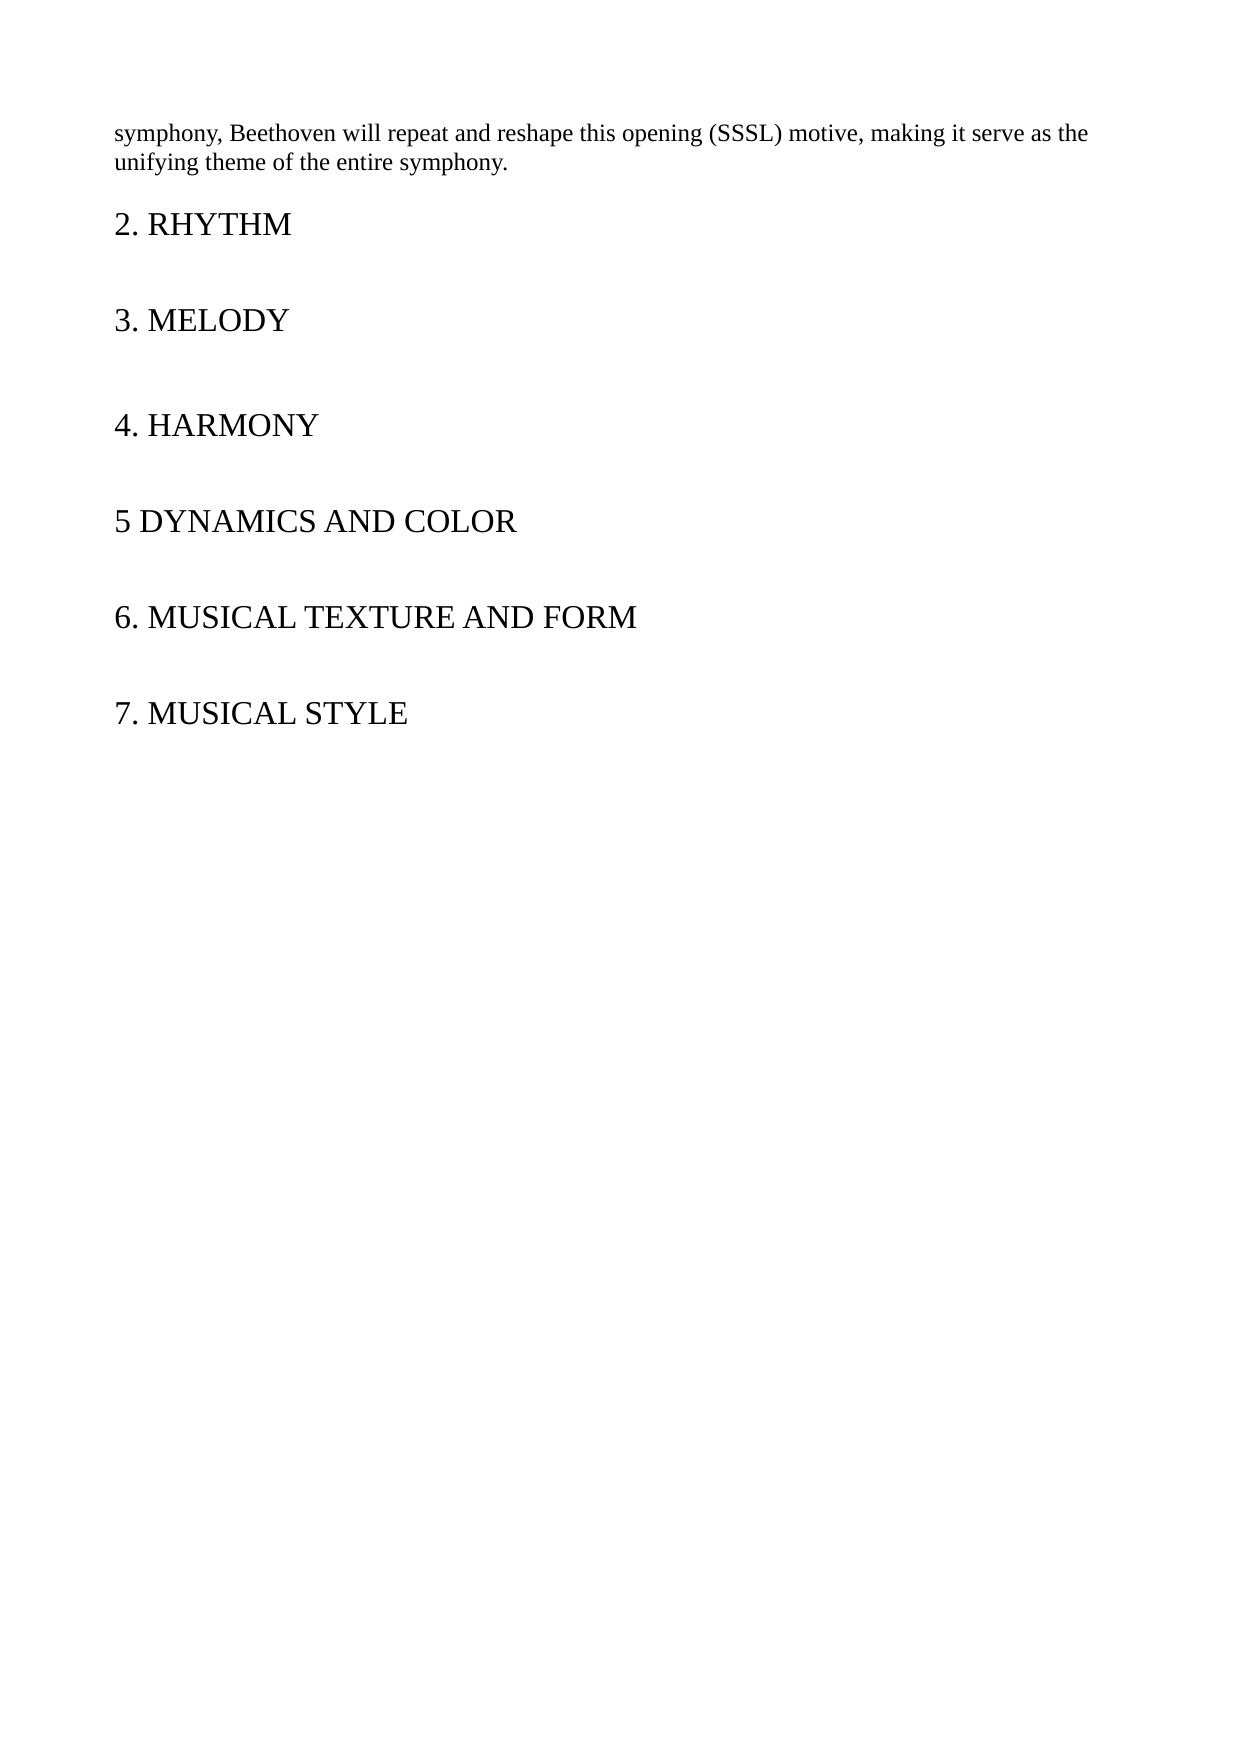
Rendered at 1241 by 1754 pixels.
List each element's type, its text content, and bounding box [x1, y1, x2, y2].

text 7. MUSICAL STYLE [114, 693, 1123, 731]
text 6. MUSICAL TEXTURE AND FORM [114, 597, 1123, 636]
text 4. HARMONY [114, 406, 1123, 444]
text 3. MELODY [114, 300, 1123, 338]
text symphony, Beethoven will repeat and reshape this opening (SSSL) motive, making it serve as the unifying theme of the entire symphony. [114, 118, 1123, 176]
text 5 DYNAMICS AND COLOR [114, 501, 1123, 540]
text 2. RHYTHM [114, 204, 1123, 243]
